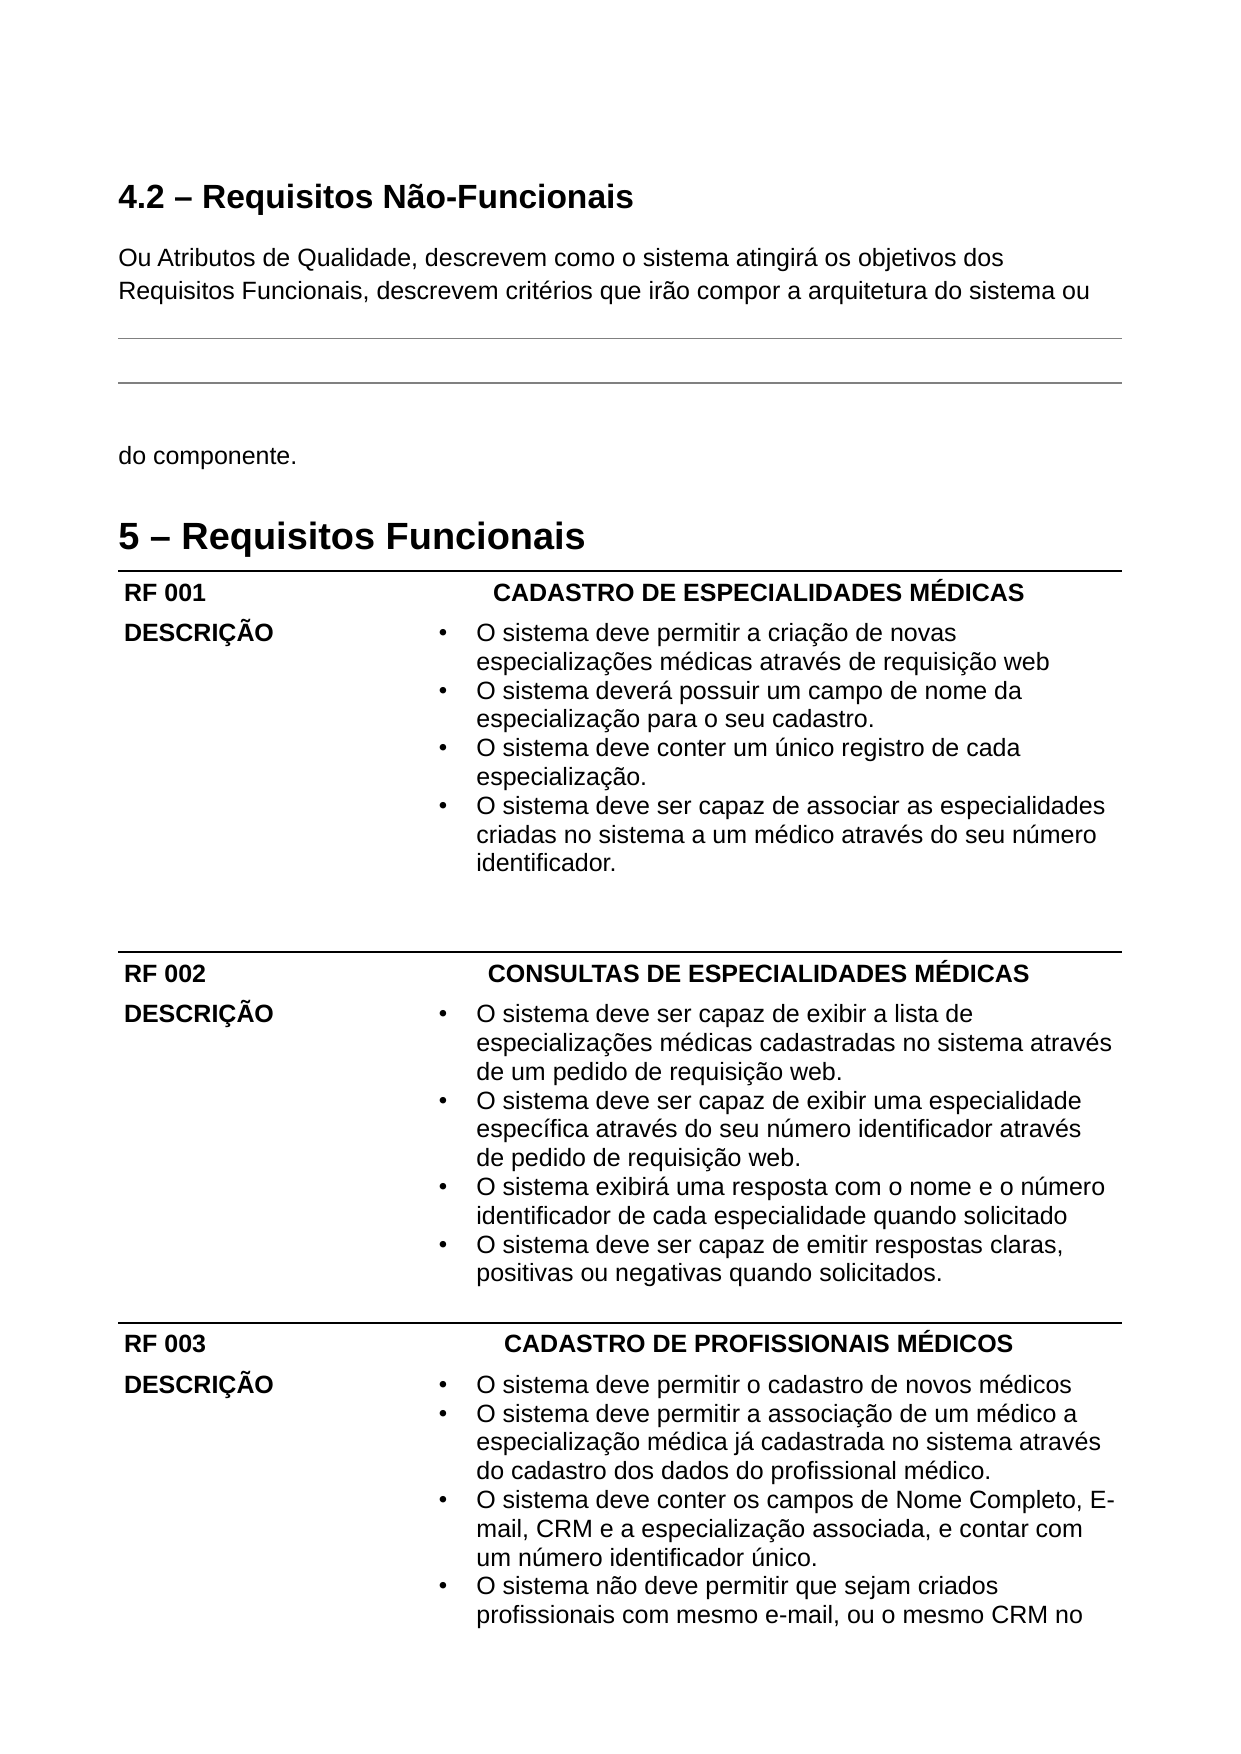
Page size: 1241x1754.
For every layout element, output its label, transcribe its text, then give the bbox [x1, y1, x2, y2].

table_header RF 001 [118, 572, 395, 612]
table_cell DESCRIÇÃO [118, 612, 395, 883]
table_cell O sistema deve permitir a criação de novas especializações médicas através de requisição web O sistema deverá possuir um campo de nome da especialização para o seu cadastro. O sistema deve conter um único registro de cada especialização. O sistema deve ser capaz de associar as especialidades criadas no sistema a um médico através do seu número identificador. [395, 612, 1122, 883]
table_header CADASTRO DE ESPECIALIDADES MÉDICAS [395, 572, 1122, 612]
table_header CONSULTAS DE ESPECIALIDADES MÉDICAS [395, 953, 1122, 993]
table_header CADASTRO DE PROFISSIONAIS MÉDICOS [395, 1324, 1122, 1364]
text Ou Atributos de Qualidade, descrevem como o sistema atingirá os objetivos dos Requisitos Funcionais, descrevem critérios que irão compor a arquitetura do sistema ou [118, 228, 1122, 305]
table_cell DESCRIÇÃO [118, 994, 395, 1293]
table_cell O sistema deve permitir o cadastro de novos médicos O sistema deve permitir a associação de um médico a especialização médica já cadastrada no sistema através do cadastro dos dados do profissional médico. O sistema deve conter os campos de Nome Completo, E-mail, CRM e a especialização associada, e contar com um número identificador único. O sistema não deve permitir que sejam criados profissionais com mesmo e-mail, ou o mesmo CRM no [395, 1364, 1122, 1634]
subtitle 5 – Requisitos Funcionais [118, 514, 1122, 557]
table_cell DESCRIÇÃO [118, 1364, 395, 1634]
text do componente. [118, 412, 1122, 470]
subtitle 4.2 – Requisitos Não-Funcionais [118, 177, 1122, 216]
table_cell O sistema deve ser capaz de exibir a lista de especializações médicas cadastradas no sistema através de um pedido de requisição web. O sistema deve ser capaz de exibir uma especialidade específica através do seu número identificador através de pedido de requisição web. O sistema exibirá uma resposta com o nome e o número identificador de cada especialidade quando solicitado O sistema deve ser capaz de emitir respostas claras, positivas ou negativas quando solicitados. [395, 994, 1122, 1293]
table_header RF 003 [118, 1324, 395, 1364]
table_header RF 002 [118, 953, 395, 993]
